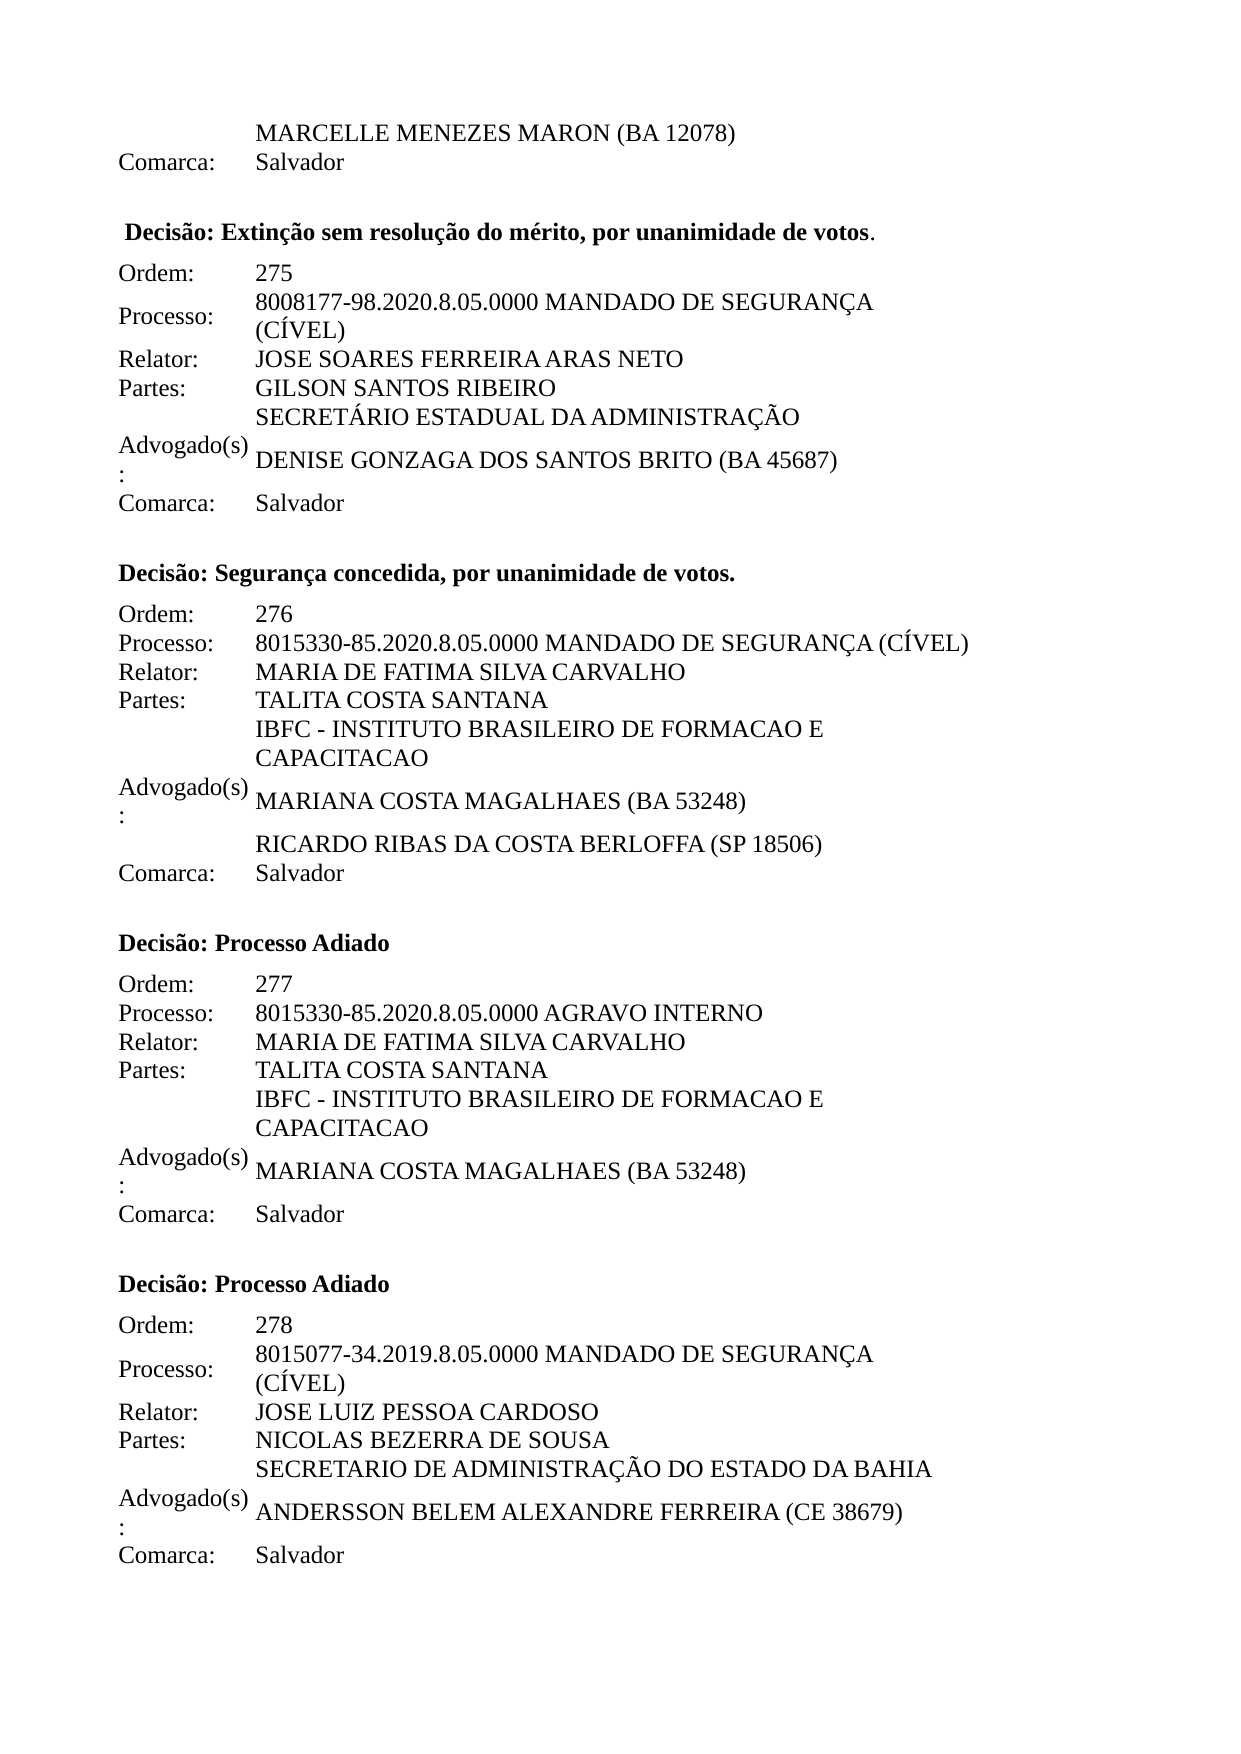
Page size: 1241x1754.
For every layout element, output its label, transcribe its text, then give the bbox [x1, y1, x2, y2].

table_cell MARIANA COSTA MAGALHAES (BA 53248) [255, 1142, 1004, 1199]
table_cell TALITA COSTA SANTANA [255, 1056, 1004, 1084]
table_cell Comarca: [118, 147, 255, 176]
table_cell JOSE SOARES FERREIRA ARAS NETO [255, 344, 969, 373]
table_cell 8015330-85.2020.8.05.0000 MANDADO DE SEGURANÇA (CÍVEL) [255, 628, 1004, 657]
table_cell [118, 1454, 255, 1483]
table_cell Partes: [118, 686, 255, 714]
table_cell GILSON SANTOS RIBEIRO [255, 373, 969, 402]
table_cell [118, 714, 255, 772]
text Decisão: Processo Adiado [118, 1269, 1101, 1298]
table_cell ANDERSSON BELEM ALEXANDRE FERREIRA (CE 38679) [255, 1483, 969, 1541]
table_cell Partes: [118, 373, 255, 402]
table_cell Advogado(s): [118, 1483, 255, 1541]
table_header 275 [255, 258, 969, 287]
table_cell MARCELLE MENEZES MARON (BA 12078) [255, 118, 876, 147]
table_cell Relator: [118, 344, 255, 373]
table_cell Comarca: [118, 858, 255, 887]
table_cell Processo: [118, 628, 255, 657]
table_cell [118, 402, 255, 431]
table_cell MARIA DE FATIMA SILVA CARVALHO [255, 657, 1004, 686]
table_header 278 [255, 1311, 969, 1339]
table_cell TALITA COSTA SANTANA [255, 686, 1004, 714]
table_cell Processo: [118, 1339, 255, 1397]
table_cell Processo: [118, 287, 255, 344]
table_cell Partes: [118, 1426, 255, 1454]
text Decisão: Segurança concedida, por unanimidade de votos. [118, 558, 1101, 587]
table_header Ordem: [118, 258, 255, 287]
table_cell 8008177-98.2020.8.05.0000 MANDADO DE SEGURANÇA (CÍVEL) [255, 287, 969, 344]
table_cell Salvador [255, 147, 876, 176]
table_cell Partes: [118, 1056, 255, 1084]
table_cell 8015077-34.2019.8.05.0000 MANDADO DE SEGURANÇA (CÍVEL) [255, 1339, 969, 1397]
table_cell DENISE GONZAGA DOS SANTOS BRITO (BA 45687) [255, 431, 969, 488]
table_cell MARIA DE FATIMA SILVA CARVALHO [255, 1027, 1004, 1056]
table_cell IBFC - INSTITUTO BRASILEIRO DE FORMACAO E CAPACITACAO [255, 714, 1004, 772]
table_cell SECRETÁRIO ESTADUAL DA ADMINISTRAÇÃO [255, 402, 969, 431]
table_cell Comarca: [118, 1541, 255, 1569]
table_cell [118, 118, 255, 147]
table_cell 8015330-85.2020.8.05.0000 AGRAVO INTERNO [255, 998, 1004, 1027]
table_cell Comarca: [118, 1199, 255, 1228]
table_header 276 [255, 599, 1004, 628]
table_cell NICOLAS BEZERRA DE SOUSA [255, 1426, 969, 1454]
table_cell Relator: [118, 1027, 255, 1056]
table_header Ordem: [118, 1311, 255, 1339]
table_cell SECRETARIO DE ADMINISTRAÇÃO DO ESTADO DA BAHIA [255, 1454, 969, 1483]
table_header 277 [255, 969, 1004, 998]
table_cell Processo: [118, 998, 255, 1027]
table_cell Salvador [255, 858, 1004, 887]
table_cell Comarca: [118, 488, 255, 517]
table_cell Salvador [255, 488, 969, 517]
table_cell Salvador [255, 1199, 1004, 1228]
table_cell Advogado(s): [118, 431, 255, 488]
table_header Ordem: [118, 969, 255, 998]
table_cell [118, 829, 255, 858]
text Decisão: Extinção sem resolução do mérito, por unanimidade de votos. [118, 217, 1101, 246]
table_cell JOSE LUIZ PESSOA CARDOSO [255, 1397, 969, 1426]
table_cell MARIANA COSTA MAGALHAES (BA 53248) [255, 772, 1004, 829]
table_cell [118, 1084, 255, 1142]
table_cell Relator: [118, 657, 255, 686]
table_cell Relator: [118, 1397, 255, 1426]
text Decisão: Processo Adiado [118, 928, 1101, 957]
table_header Ordem: [118, 599, 255, 628]
table_cell IBFC - INSTITUTO BRASILEIRO DE FORMACAO E CAPACITACAO [255, 1084, 1004, 1142]
table_cell Advogado(s): [118, 1142, 255, 1199]
table_cell Salvador [255, 1541, 969, 1569]
table_cell Advogado(s): [118, 772, 255, 829]
table_cell RICARDO RIBAS DA COSTA BERLOFFA (SP 18506) [255, 829, 1004, 858]
